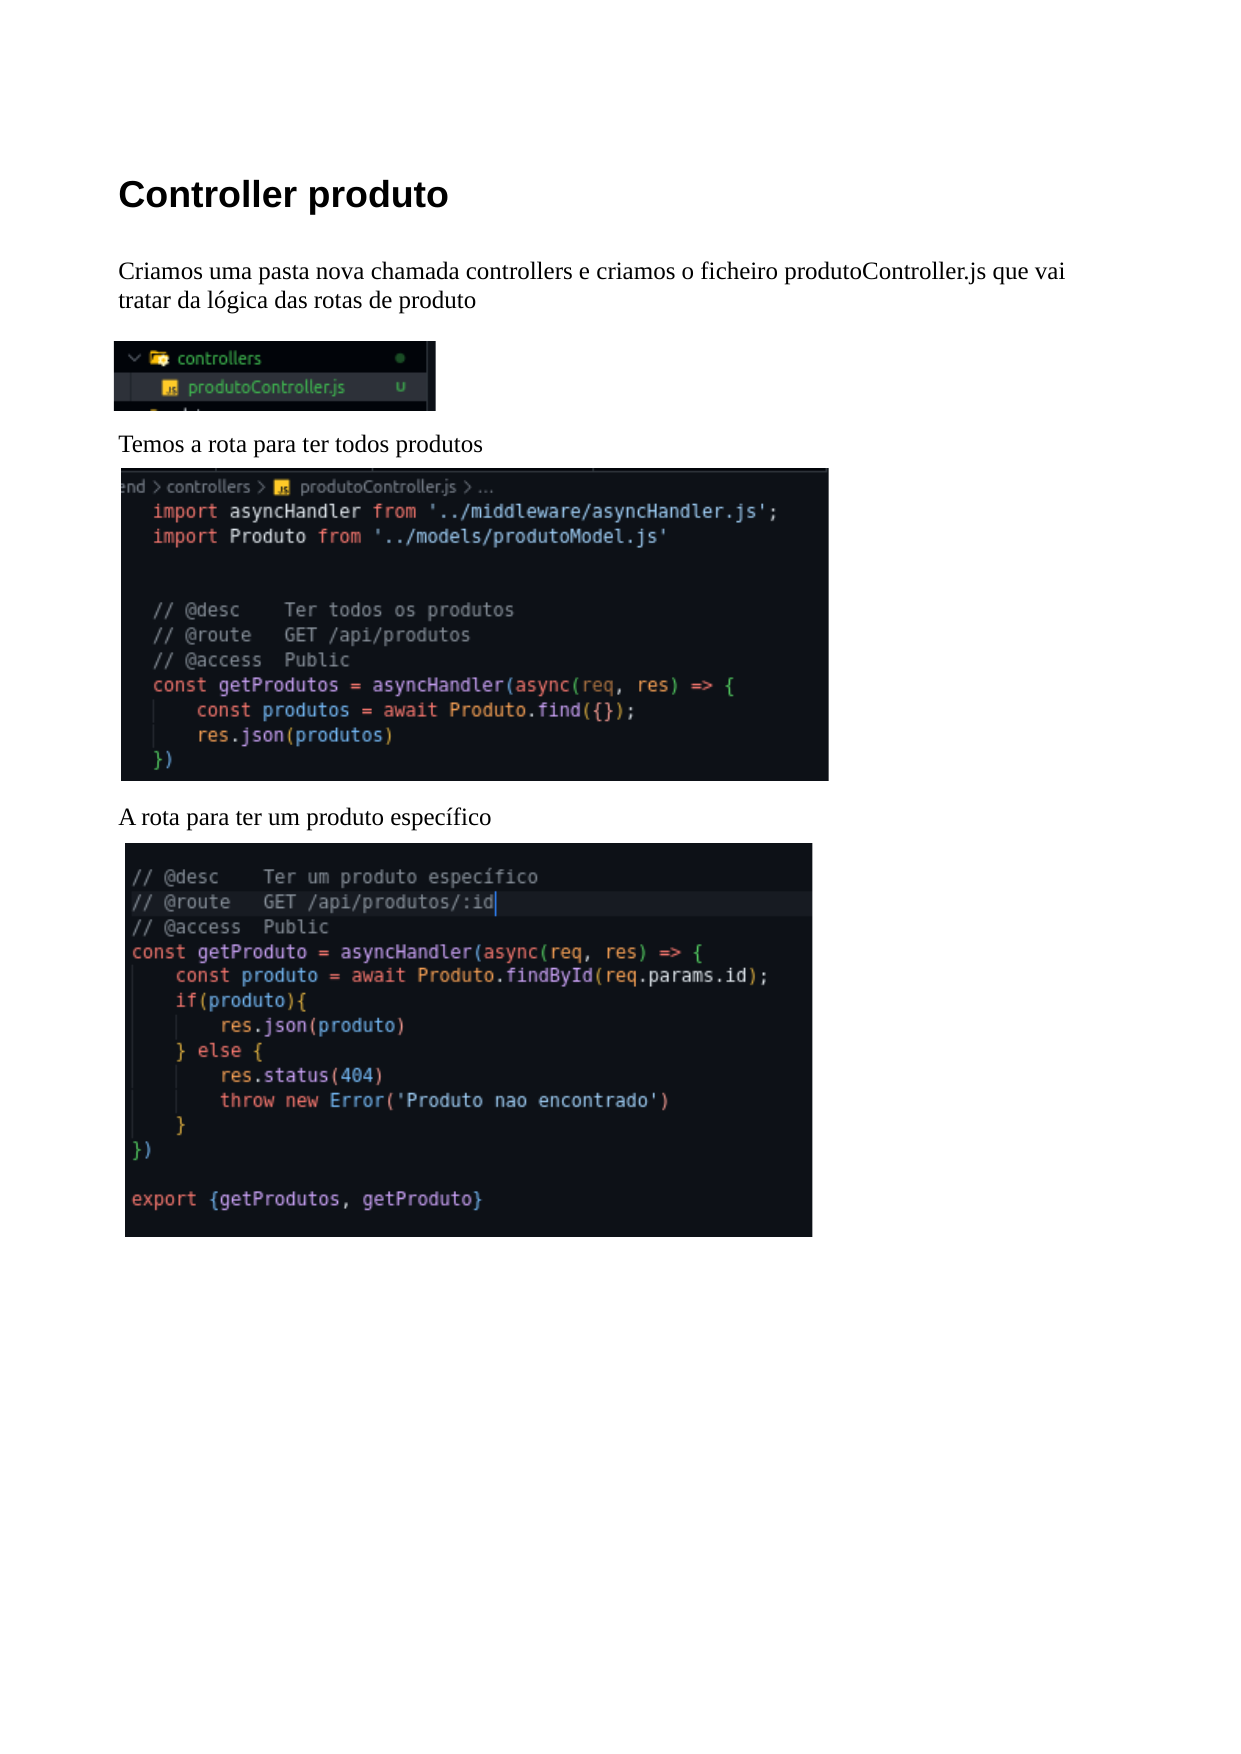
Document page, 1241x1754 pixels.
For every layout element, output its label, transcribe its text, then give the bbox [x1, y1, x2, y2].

text A rota para ter um produto específico [118, 802, 1122, 831]
picture [125, 843, 813, 1237]
picture [121, 468, 829, 781]
text Criamos uma pasta nova chamada controllers e criamos o ficheiro produtoController.js que vai tratar da lógica das rotas de produto [118, 256, 1122, 314]
picture [113, 341, 436, 411]
text Temos a rota para ter todos produtos [118, 429, 1122, 457]
subtitle Controller produto [118, 172, 1122, 215]
